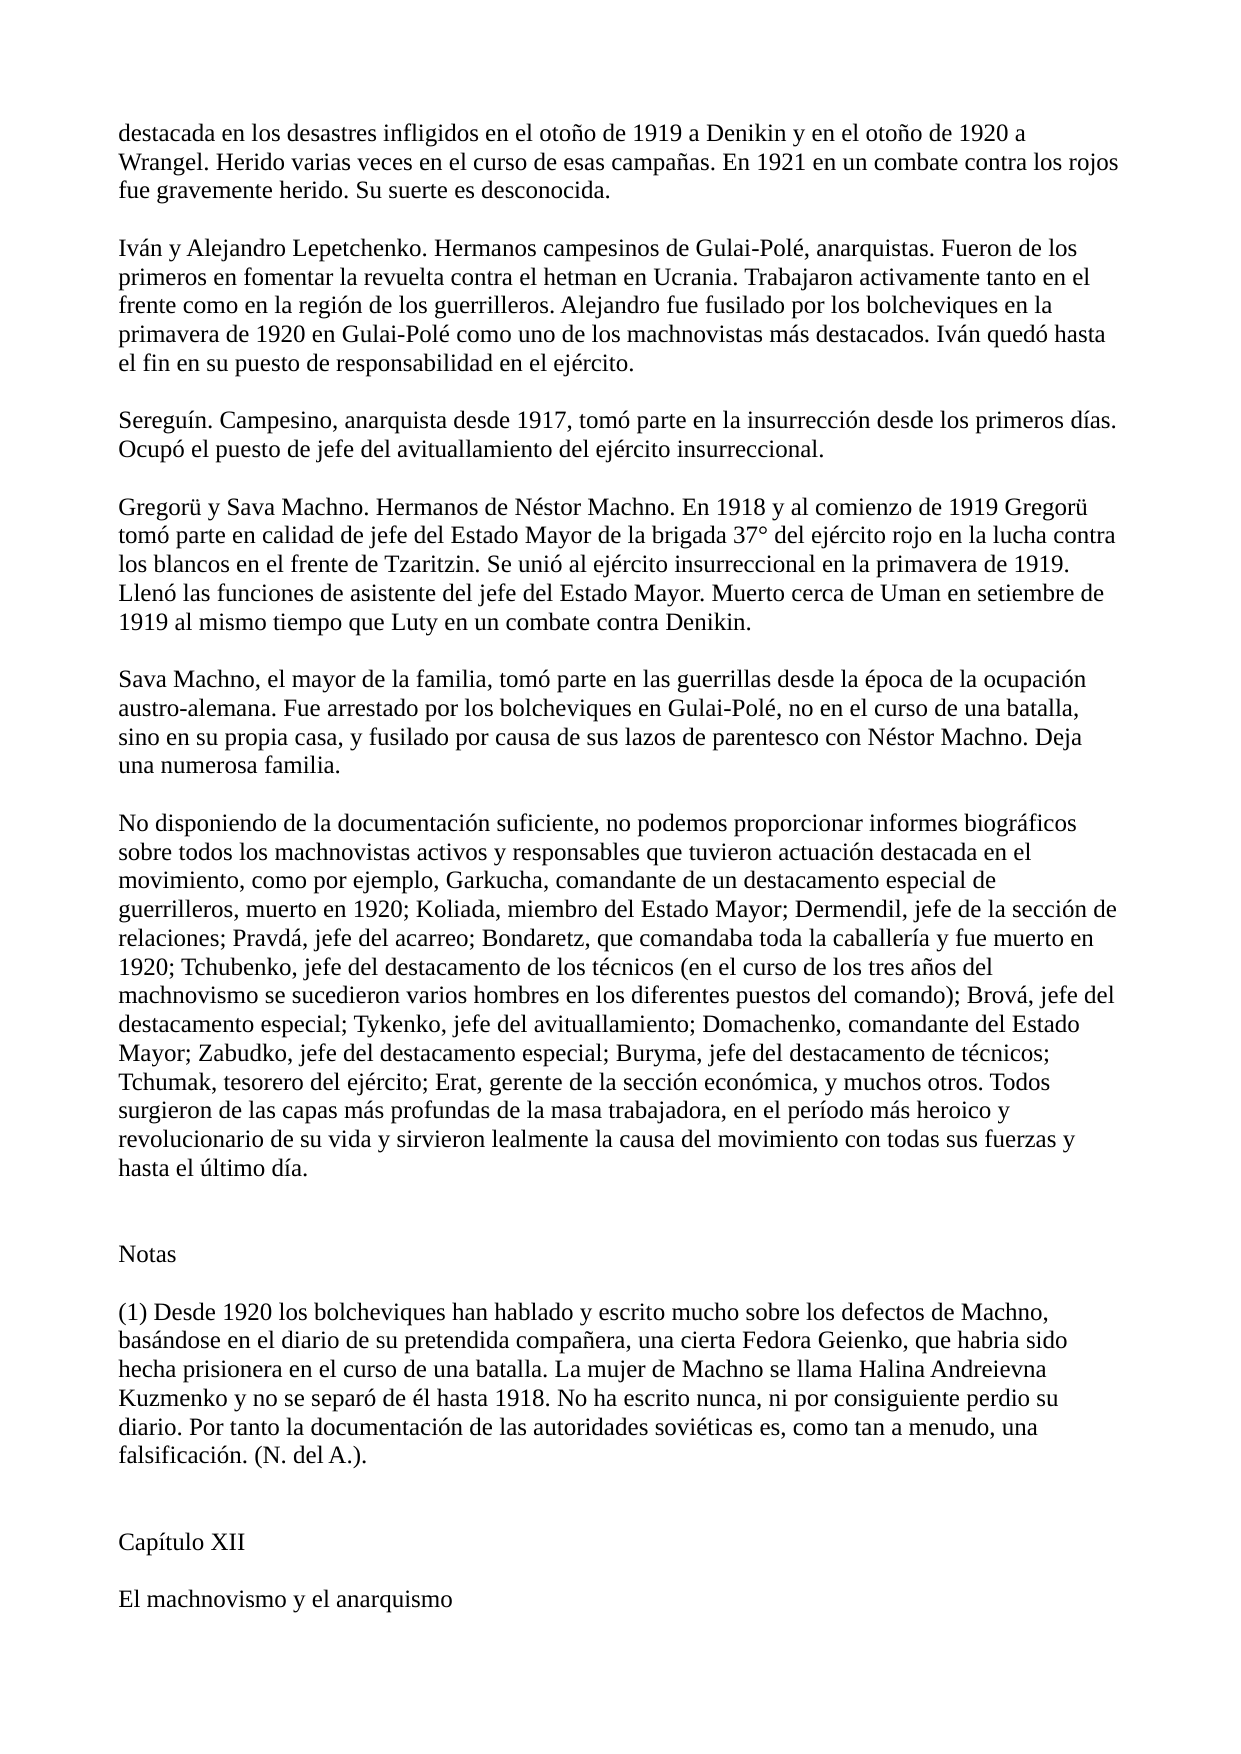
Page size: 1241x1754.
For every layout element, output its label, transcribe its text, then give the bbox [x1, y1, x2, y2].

text Gregorü y Sava Machno. Hermanos de Néstor Machno. En 1918 y al comienzo de 1919 Gregorü tomó parte en calidad de jefe del Estado Mayor de la brigada 37° del ejército rojo en la lucha contra los blancos en el frente de Tzaritzin. Se unió al ejército insurreccional en la primavera de 1919. Llenó las funciones de asistente del jefe del Estado Mayor. Muerto cerca de Uman en setiembre de 1919 al mismo tiempo que Luty en un combate contra Denikin. [118, 492, 1122, 636]
text Sereguín. Campesino, anarquista desde 1917, tomó parte en la insurrección desde los primeros días. Ocupó el puesto de jefe del avituallamiento del ejército insurreccional. [118, 406, 1122, 463]
text Notas [118, 1239, 1122, 1268]
text destacada en los desastres infligidos en el otoño de 1919 a Denikin y en el otoño de 1920 a Wrangel. Herido varias veces en el curso de esas campañas. En 1921 en un combate contra los rojos fue gravemente herido. Su suerte es desconocida. [118, 118, 1122, 204]
text Iván y Alejandro Lepetchenko. Hermanos campesinos de Gulai-Polé, anarquistas. Fueron de los primeros en fomentar la revuelta contra el hetman en Ucrania. Trabajaron activamente tanto en el frente como en la región de los guerrilleros. Alejandro fue fusilado por los bolcheviques en la primavera de 1920 en Gulai-Polé como uno de los machnovistas más destacados. Iván quedó hasta el fin en su puesto de responsabilidad en el ejército. [118, 233, 1122, 377]
text El machnovismo y el anarquismo [118, 1584, 1122, 1613]
text Capítulo XII [118, 1527, 1122, 1556]
text (1) Desde 1920 los bolcheviques han hablado y escrito mucho sobre los defectos de Machno, basándose en el diario de su pretendida compañera, una cierta Fedora Geienko, que habria sido hecha prisionera en el curso de una batalla. La mujer de Machno se llama Halina Andreievna Kuzmenko y no se separó de él hasta 1918. No ha escrito nunca, ni por consiguiente perdio su diario. Por tanto la documentación de las autoridades soviéticas es, como tan a menudo, una falsificación. (N. del A.). [118, 1297, 1122, 1469]
text No disponiendo de la documentación suficiente, no podemos proporcionar informes biográficos sobre todos los machnovistas activos y responsables que tuvieron actuación destacada en el movimiento, como por ejemplo, Garkucha, comandante de un destacamento especial de guerrilleros, muerto en 1920; Koliada, miembro del Estado Mayor; Dermendil, jefe de la sección de relaciones; Pravdá, jefe del acarreo; Bondaretz, que comandaba toda la caballería y fue muerto en 1920; Tchubenko, jefe del destacamento de los técnicos (en el curso de los tres años del machnovismo se sucedieron varios hombres en los diferentes puestos del comando); Brová, jefe del destacamento especial; Tykenko, jefe del avituallamiento; Domachenko, comandante del Estado Mayor; Zabudko, jefe del destacamento especial; Buryma, jefe del destacamento de técnicos; Tchumak, tesorero del ejército; Erat, gerente de la sección económica, y muchos otros. Todos surgieron de las capas más profundas de la masa trabajadora, en el período más heroico y revolucionario de su vida y sirvieron lealmente la causa del movimiento con todas sus fuerzas y hasta el último día. [118, 808, 1122, 1182]
text Sava Machno, el mayor de la familia, tomó parte en las guerrillas desde la época de la ocupación austro-alemana. Fue arrestado por los bolcheviques en Gulai-Polé, no en el curso de una batalla, sino en su propia casa, y fusilado por causa de sus lazos de parentesco con Néstor Machno. Deja una numerosa familia. [118, 664, 1122, 779]
